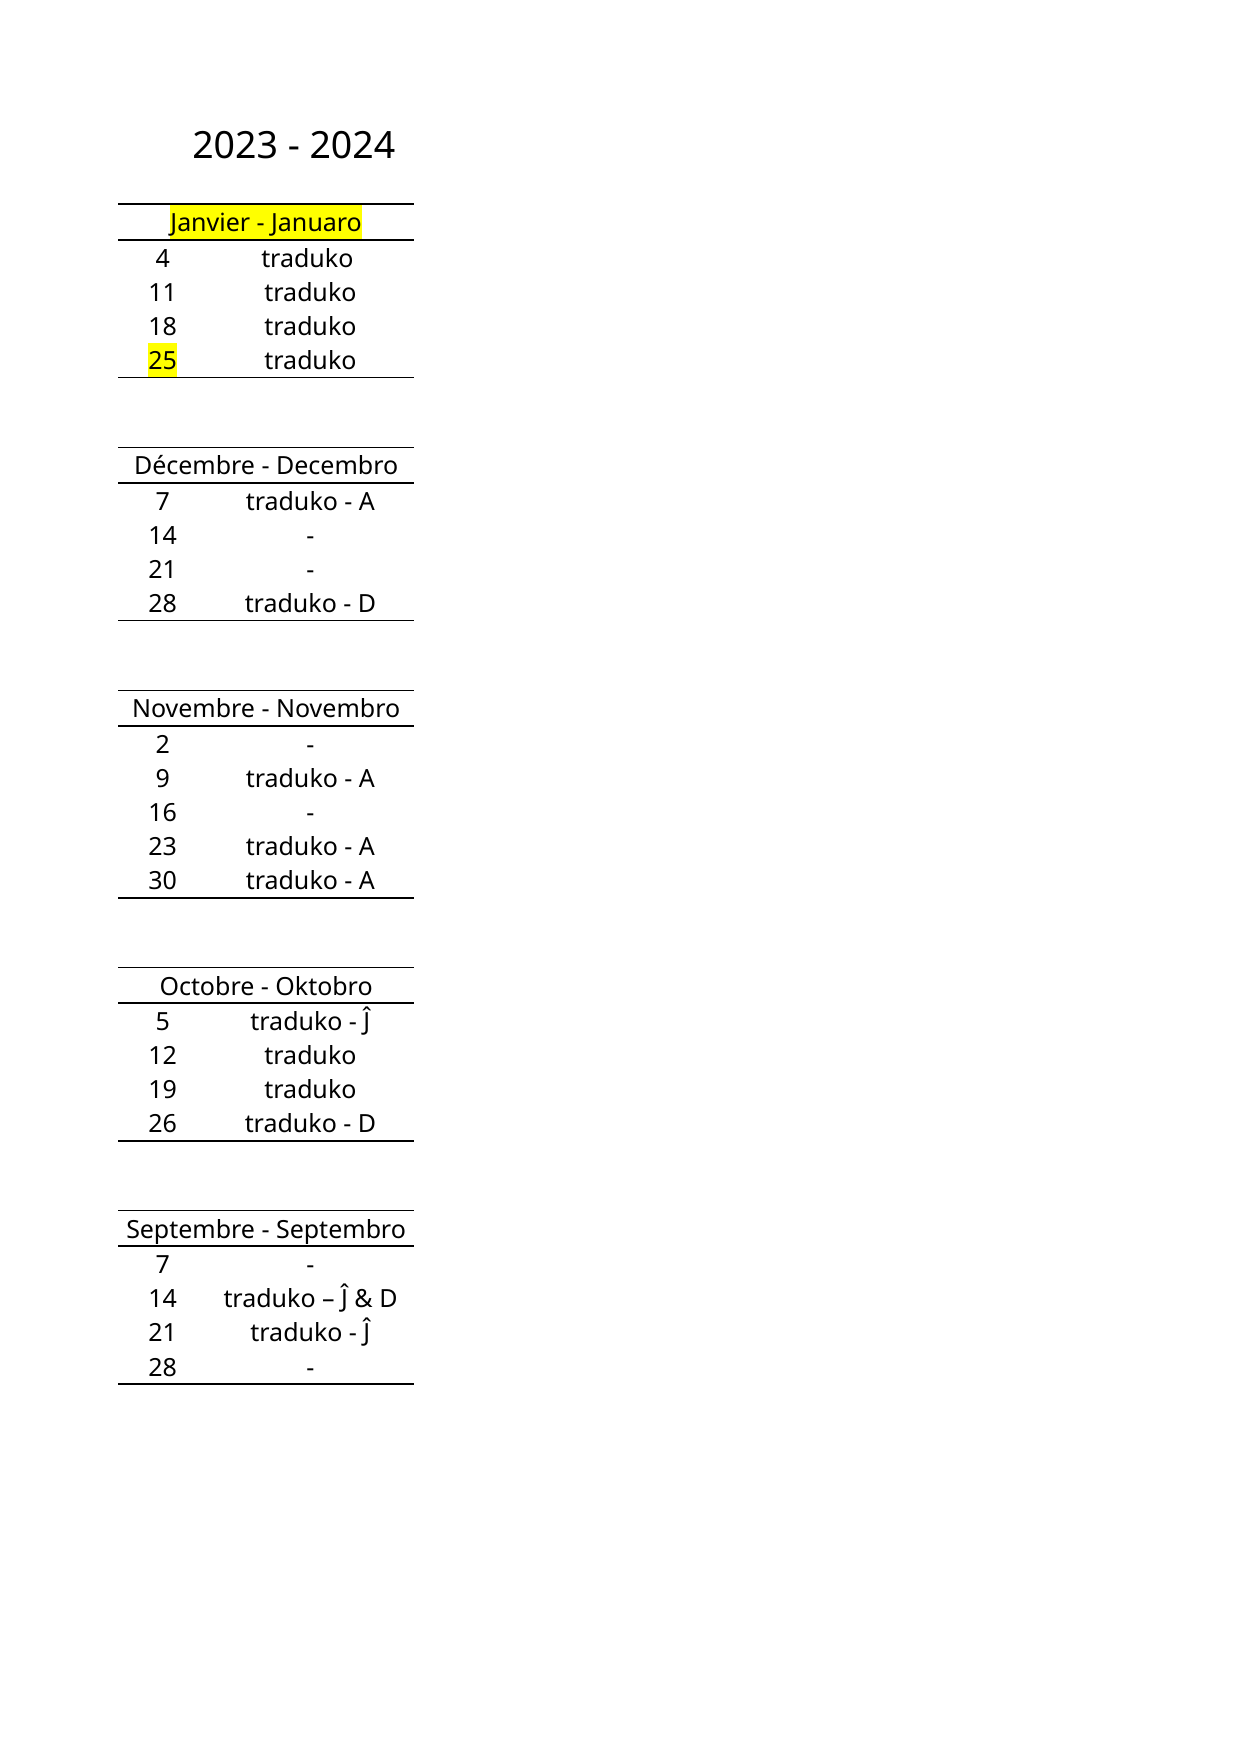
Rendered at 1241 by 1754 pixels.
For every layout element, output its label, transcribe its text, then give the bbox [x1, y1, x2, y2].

table_cell traduko – Ĵ & D [207, 1281, 414, 1315]
table_cell traduko [207, 1072, 414, 1106]
table_cell traduko - A [207, 761, 414, 795]
text 2023 - 2024 [118, 118, 1122, 169]
table_cell 14 [118, 518, 207, 552]
table_cell 16 [118, 795, 207, 829]
table_header Novembre - Novembro [118, 691, 414, 725]
table_cell 9 [118, 761, 207, 795]
table_cell traduko [207, 343, 414, 377]
table_cell 30 [118, 863, 207, 897]
table_cell 7 [118, 1247, 207, 1281]
table_cell - [207, 727, 414, 761]
table_cell 19 [118, 1072, 207, 1106]
table_cell 11 [118, 275, 207, 308]
table_cell traduko [207, 309, 414, 343]
table_cell traduko - A [207, 829, 414, 863]
table_cell 21 [118, 552, 207, 586]
table_cell traduko - A [207, 484, 414, 518]
table_cell traduko - A [207, 863, 414, 897]
table_cell - [207, 518, 414, 552]
table_cell 23 [118, 829, 207, 863]
table_cell traduko [207, 241, 414, 274]
table_cell traduko - Ĵ [207, 1004, 414, 1038]
table_cell 21 [118, 1315, 207, 1349]
table_cell traduko [207, 275, 414, 308]
table_cell 5 [118, 1004, 207, 1038]
table_cell 4 [118, 241, 207, 274]
table_cell - [207, 552, 414, 586]
table_cell 2 [118, 727, 207, 761]
table_cell traduko [207, 1038, 414, 1072]
table_cell 28 [118, 586, 207, 620]
table_cell traduko - D [207, 1106, 414, 1140]
table_cell 26 [118, 1106, 207, 1140]
table_cell 18 [118, 309, 207, 343]
table_cell 14 [118, 1281, 207, 1315]
table_cell - [207, 1247, 414, 1281]
table_header Décembre - Decembro [118, 448, 414, 482]
table_header Octobre - Oktobro [118, 968, 414, 1002]
table_cell traduko - D [207, 586, 414, 620]
table_header Janvier - Januaro [118, 205, 414, 239]
table_cell traduko - Ĵ [207, 1315, 414, 1349]
table_cell 28 [118, 1349, 207, 1383]
table_cell 25 [118, 343, 207, 377]
table_header Septembre - Septembro [118, 1211, 414, 1245]
table_cell 12 [118, 1038, 207, 1072]
table_cell 7 [118, 484, 207, 518]
table_cell - [207, 1349, 414, 1383]
table_cell - [207, 795, 414, 829]
